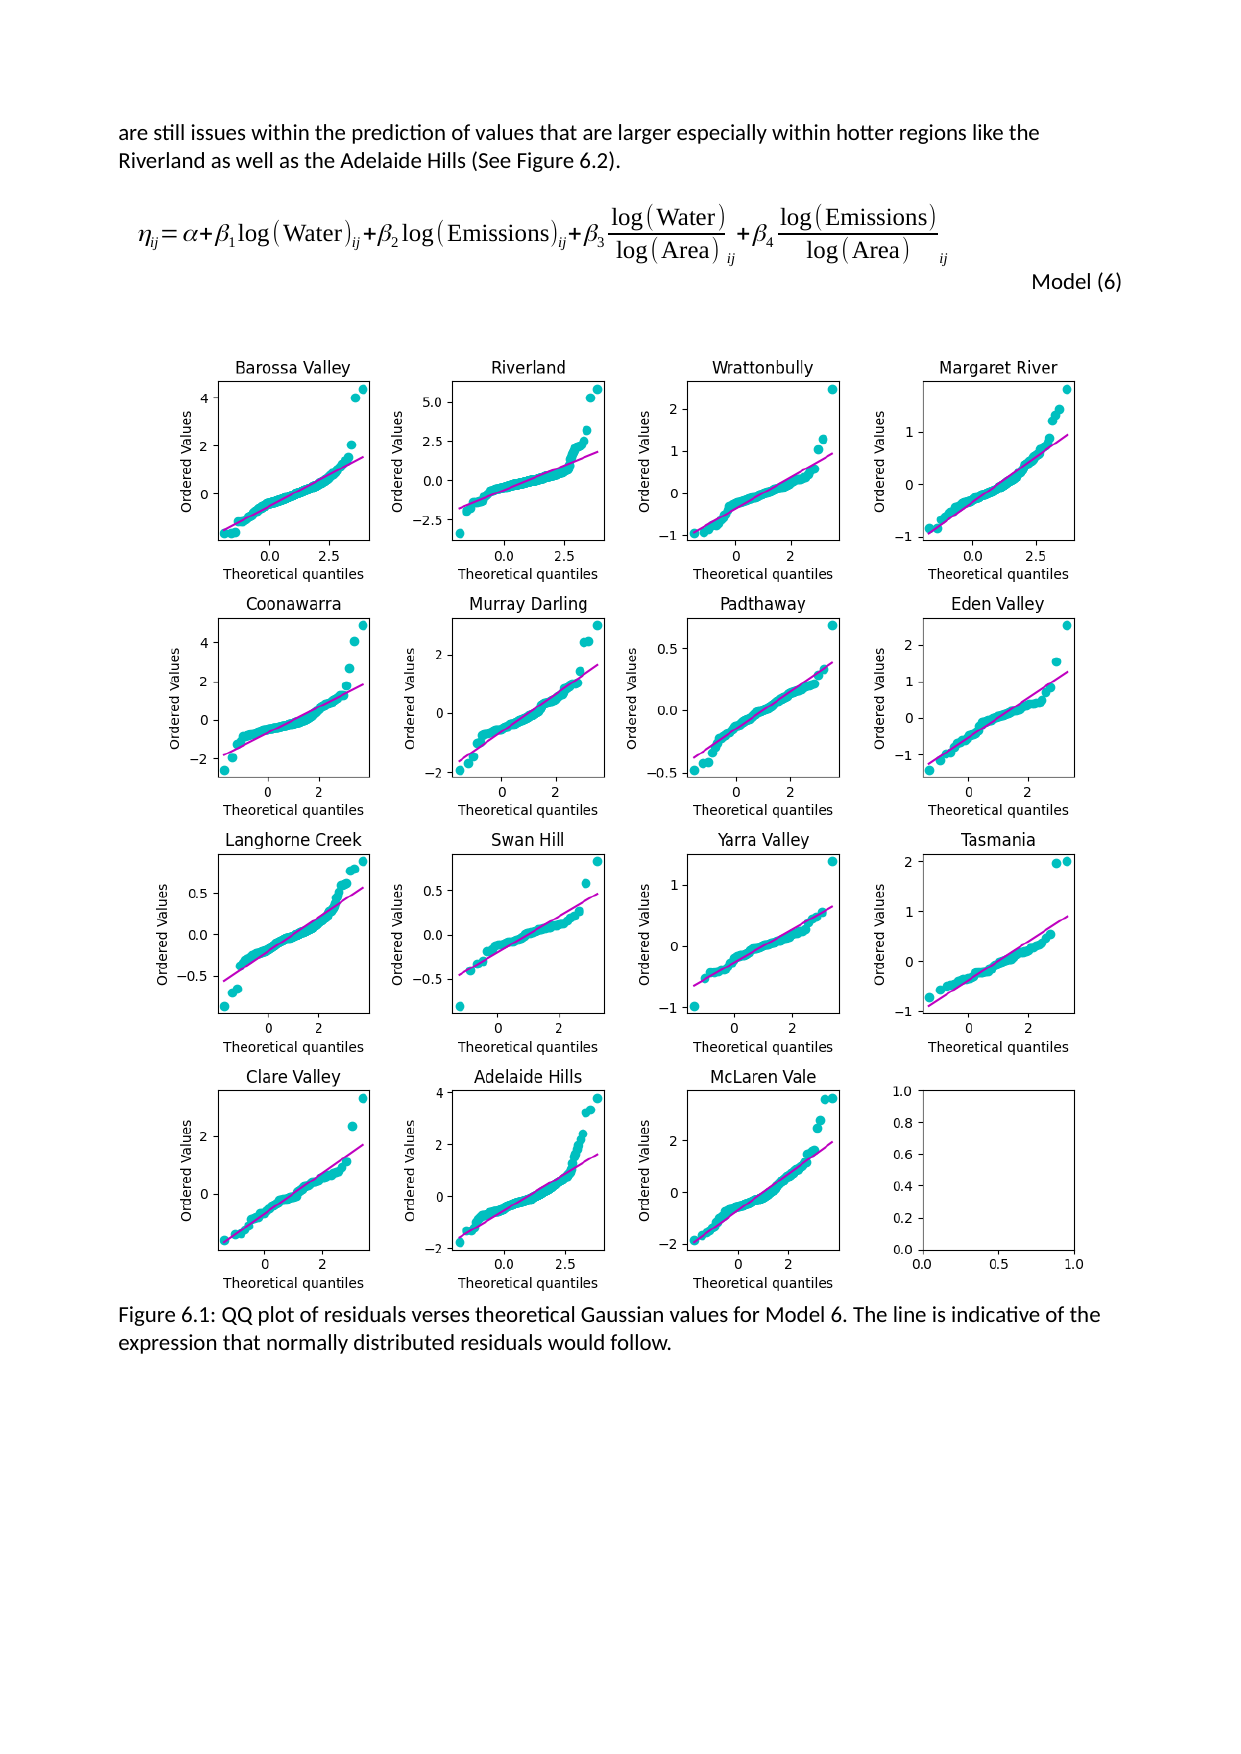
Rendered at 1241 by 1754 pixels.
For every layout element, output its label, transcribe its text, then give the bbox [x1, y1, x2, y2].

list Figure 6.1: QQ plot of residuals verses theoretical Gaussian values for Model 6. The line is indicative of the expression that normally distributed residuals would follow. [118, 1300, 1122, 1356]
list are still issues within the prediction of values that are larger especially within hotter regions like the Riverland as well as the Adelaide Hills (See Figure 6.2). [118, 118, 1122, 174]
picture [147, 351, 1093, 1300]
list Model (6) [118, 267, 1122, 295]
